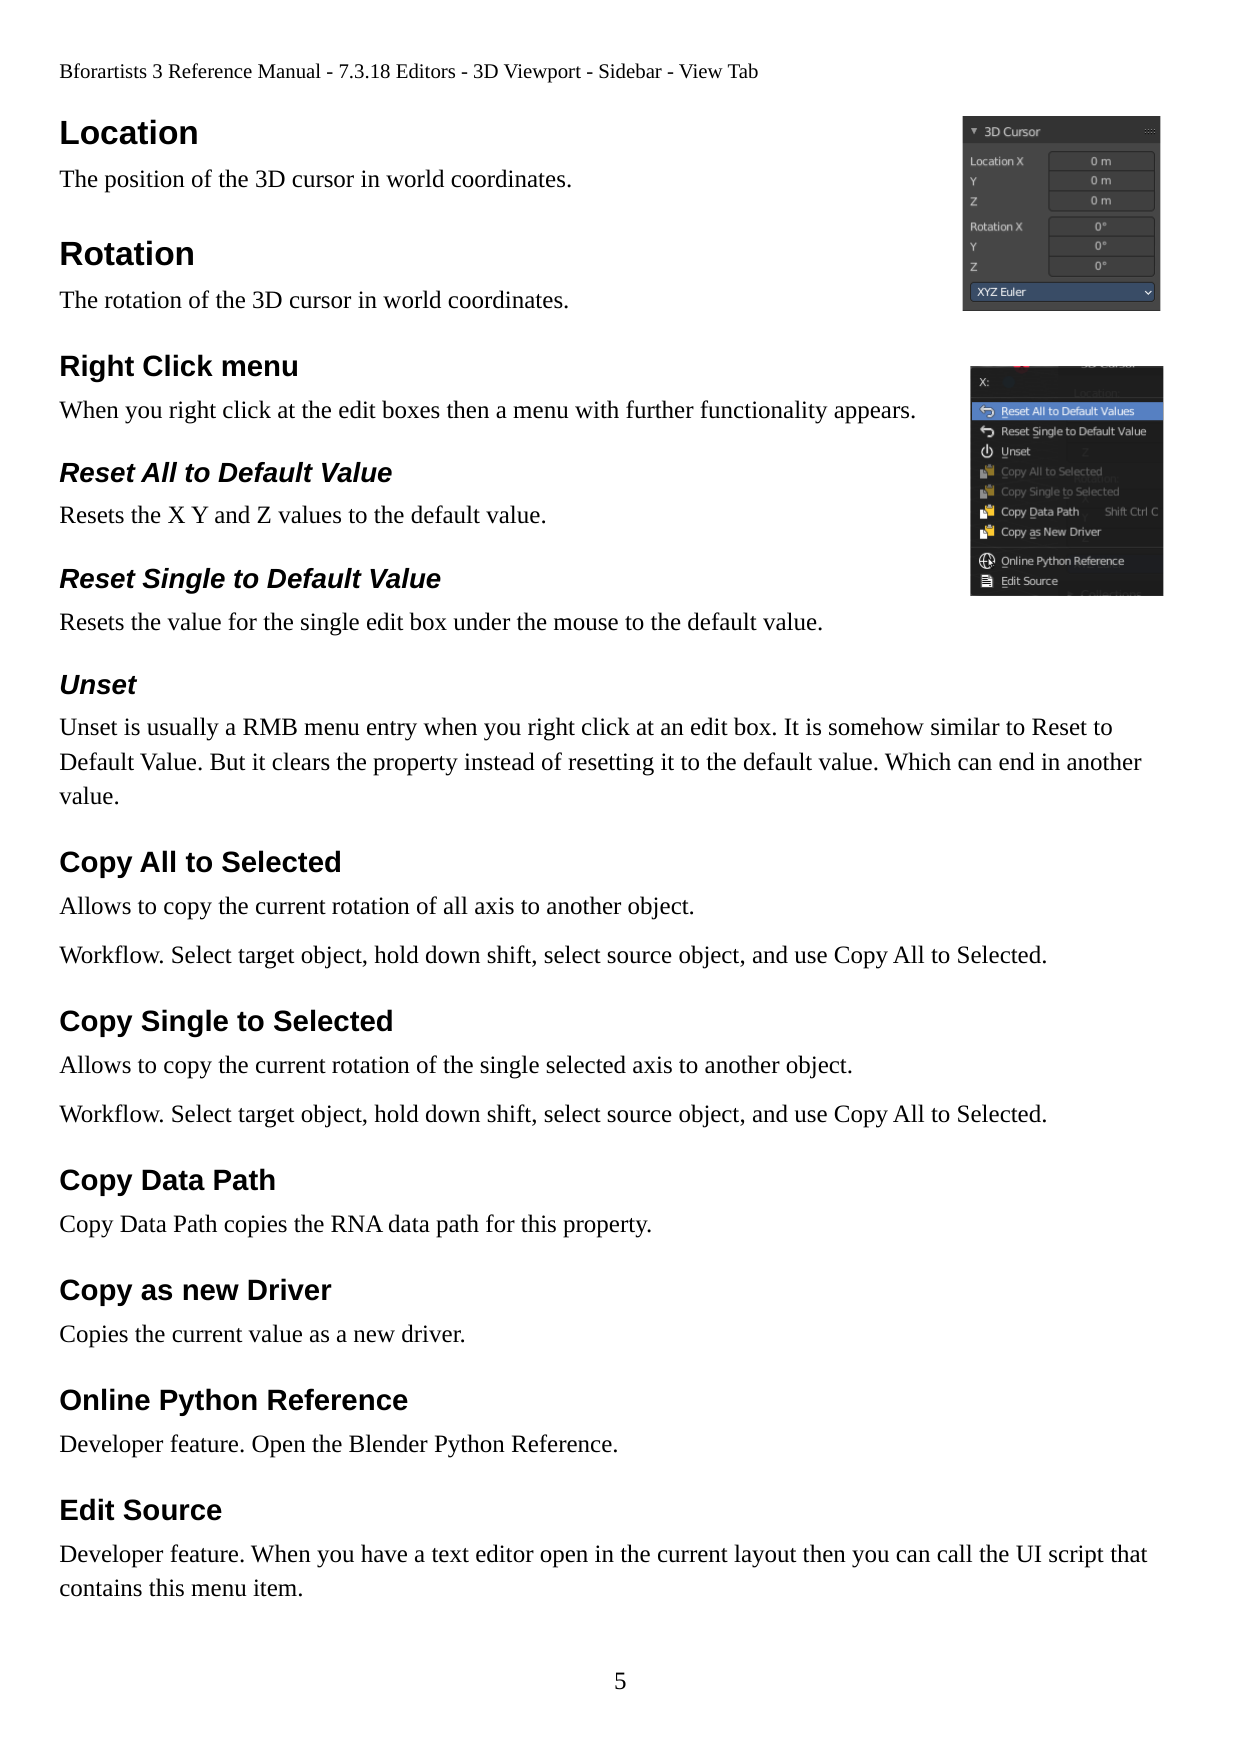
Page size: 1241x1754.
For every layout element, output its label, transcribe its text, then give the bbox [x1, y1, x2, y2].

subtitle Copy Single to Selected [59, 1004, 1181, 1038]
subtitle Edit Source [59, 1493, 1181, 1526]
text Unset is usually a RMB menu entry when you right click at an edit box. It is somehow similar to Reset to Default Value. But it clears the property instead of resetting it to the default value. Which can end in another value. [59, 712, 1181, 810]
text Resets the value for the single edit box under the mouse to the default value. [59, 607, 1181, 635]
text The rotation of the 3D cursor in world coordinates. [59, 285, 1181, 313]
text Resets the X Y and Z values to the default value. [59, 501, 970, 529]
subtitle Copy Data Path [59, 1163, 1181, 1197]
text Developer feature. When you have a text editor open in the current layout then you can call the UI script that contains this menu item. [59, 1539, 1181, 1602]
text When you right click at the edit boxes then a menu with further functionality appears. [59, 395, 970, 423]
text Allows to copy the current rotation of the single selected axis to another object. [59, 1050, 1181, 1079]
subtitle Reset All to Default Value [59, 456, 970, 488]
text Copy Data Path copies the RNA data path for this property. [59, 1209, 1181, 1238]
text Copies the current value as a new driver. [59, 1319, 1181, 1348]
subtitle Copy All to Selected [59, 845, 1181, 879]
subtitle Location [59, 113, 1181, 151]
text Workflow. Select target object, hold down shift, select source object, and use Copy All to Selected. [59, 1099, 1181, 1128]
subtitle Reset Single to Default Value [59, 562, 970, 594]
subtitle Right Click menu [59, 348, 1181, 382]
subtitle [1164, 456, 1181, 488]
text Allows to copy the current rotation of all axis to another object. [59, 891, 1181, 920]
text Workflow. Select target object, hold down shift, select source object, and use Copy All to Selected. [59, 940, 1181, 969]
picture [962, 116, 1161, 311]
text Developer feature. Open the Blender Python Reference. [59, 1429, 1181, 1458]
picture [970, 366, 1164, 596]
subtitle Unset [59, 668, 1181, 700]
subtitle [1161, 234, 1181, 272]
subtitle Rotation [59, 234, 962, 272]
subtitle Online Python Reference [59, 1383, 1181, 1417]
text The position of the 3D cursor in world coordinates. [59, 164, 962, 192]
subtitle Copy as new Driver [59, 1273, 1181, 1307]
